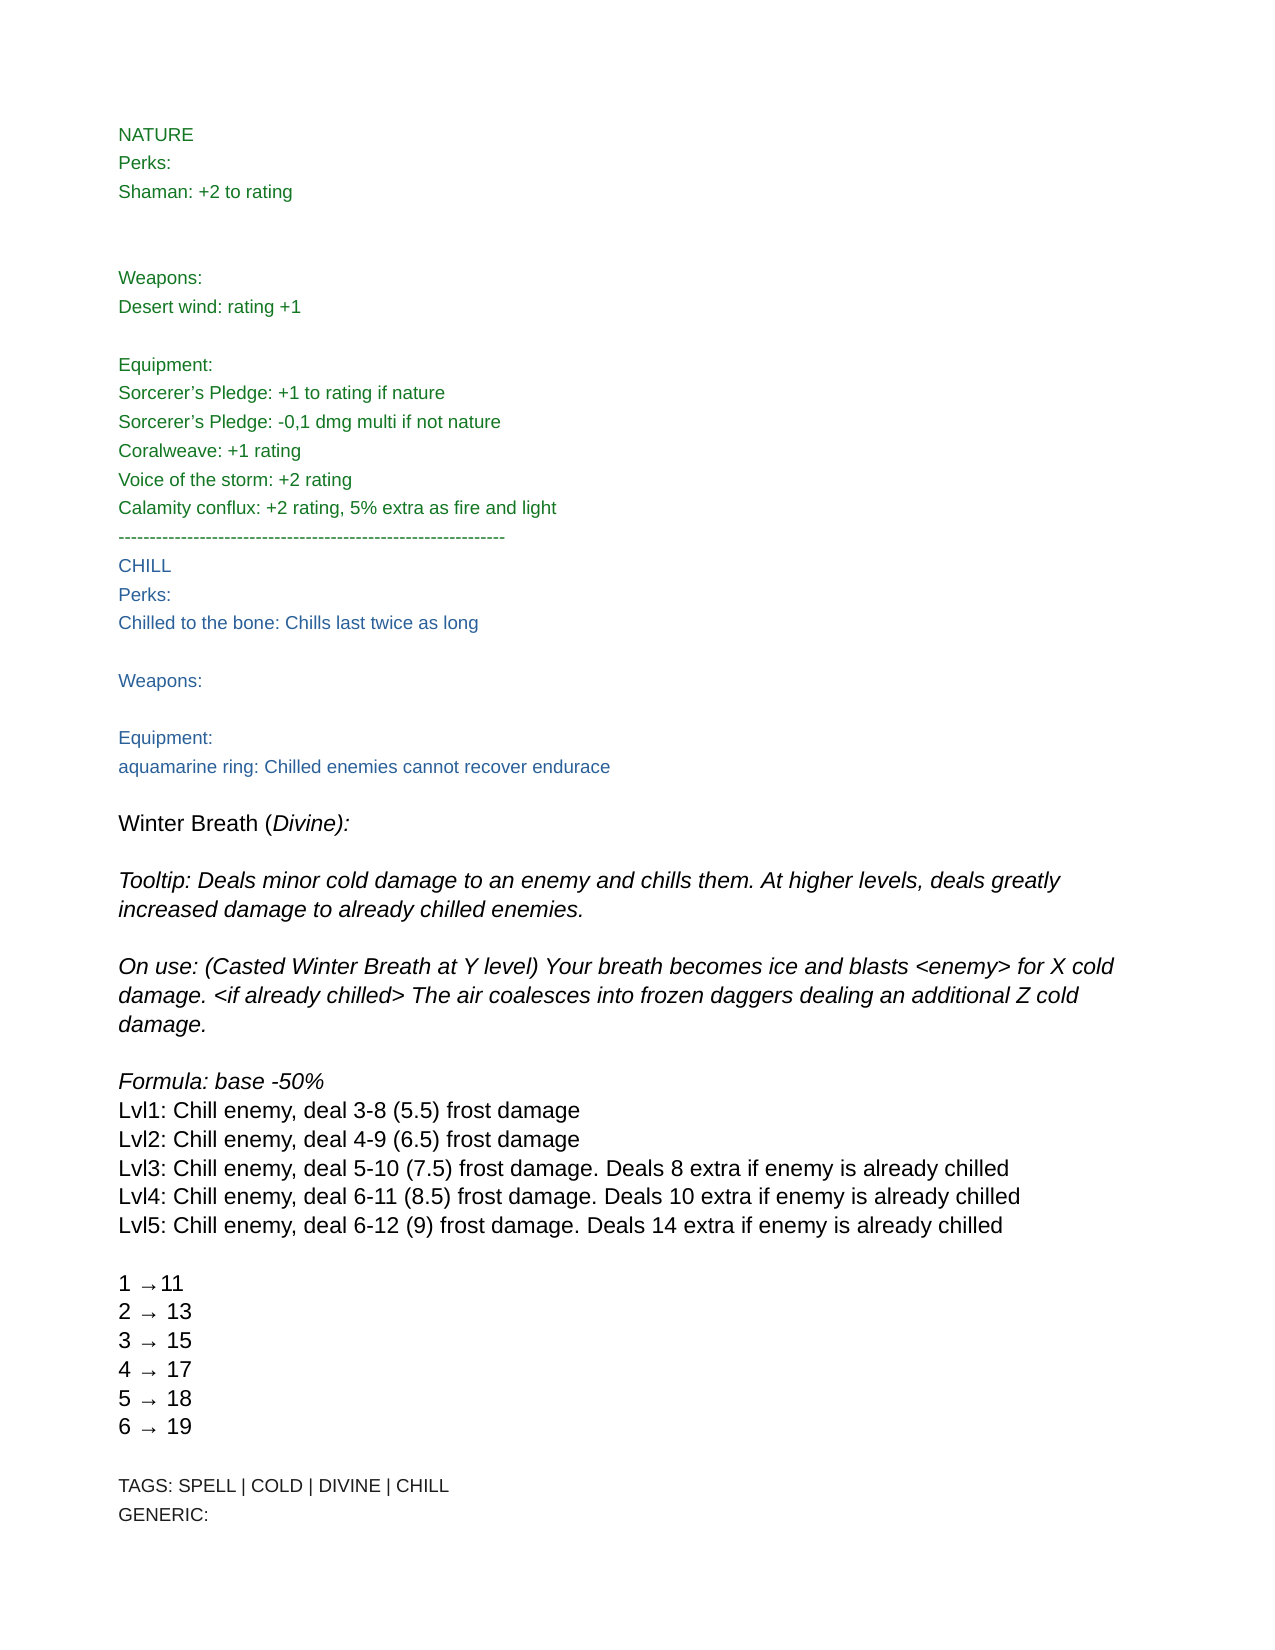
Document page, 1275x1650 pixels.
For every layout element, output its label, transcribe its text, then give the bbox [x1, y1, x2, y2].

text Tooltip: Deals minor cold damage to an enemy and chills them. At higher levels, deals greatly increased damage to already chilled enemies. On use: (Casted Winter Breath at Y level) Your breath becomes ice and blasts <enemy> for X cold damage. <if already chilled> The air coalesces into frozen daggers dealing an additional Z cold damage. Formula: base -50% Lvl1: Chill enemy, deal 3-8 (5.5) frost damage Lvl2: Chill enemy, deal 4-9 (6.5) frost damage Lvl3: Chill enemy, deal 5-10 (7.5) frost damage. Deals 8 extra if enemy is already chilled Lvl4: Chill enemy, deal 6-11 (8.5) frost damage. Deals 10 extra if enemy is already chilled Lvl5: Chill enemy, deal 6-12 (9) frost damage. Deals 14 extra if enemy is already chilled [118, 866, 1157, 1239]
text Calamity conflux: +2 rating, 5% extra as fire and light [118, 492, 1157, 521]
text Weapons: [118, 262, 1157, 291]
text Coralweave: +1 rating [118, 434, 1157, 463]
text Sorcerer’s Pledge: +1 to rating if nature [118, 377, 1157, 406]
text CHILL [118, 549, 1157, 578]
text Sorcerer’s Pledge: -0,1 dmg multi if not nature [118, 406, 1157, 434]
text Desert wind: rating +1 [118, 291, 1157, 319]
text -------------------------------------------------------------- [118, 521, 1157, 549]
text 1 →11 2 → 13 3 → 15 4 → 17 5 → 18 6 → 19 [118, 1268, 1157, 1441]
text Winter Breath (Divine): [118, 779, 1157, 837]
text Perks: Chilled to the bone: Chills last twice as long [118, 578, 1157, 664]
text TAGS: SPELL | COLD | DIVINE | CHILL GENERIC: [118, 1469, 1157, 1527]
text Equipment: [118, 348, 1157, 377]
text Equipment: [118, 722, 1157, 751]
text aquamarine ring: Chilled enemies cannot recover endurace [118, 751, 1157, 779]
text Voice of the storm: +2 rating [118, 463, 1157, 492]
text NATURE [118, 118, 1157, 147]
text Weapons: [118, 664, 1157, 693]
text Shaman: +2 to rating [118, 176, 1157, 204]
text Perks: [118, 147, 1157, 176]
